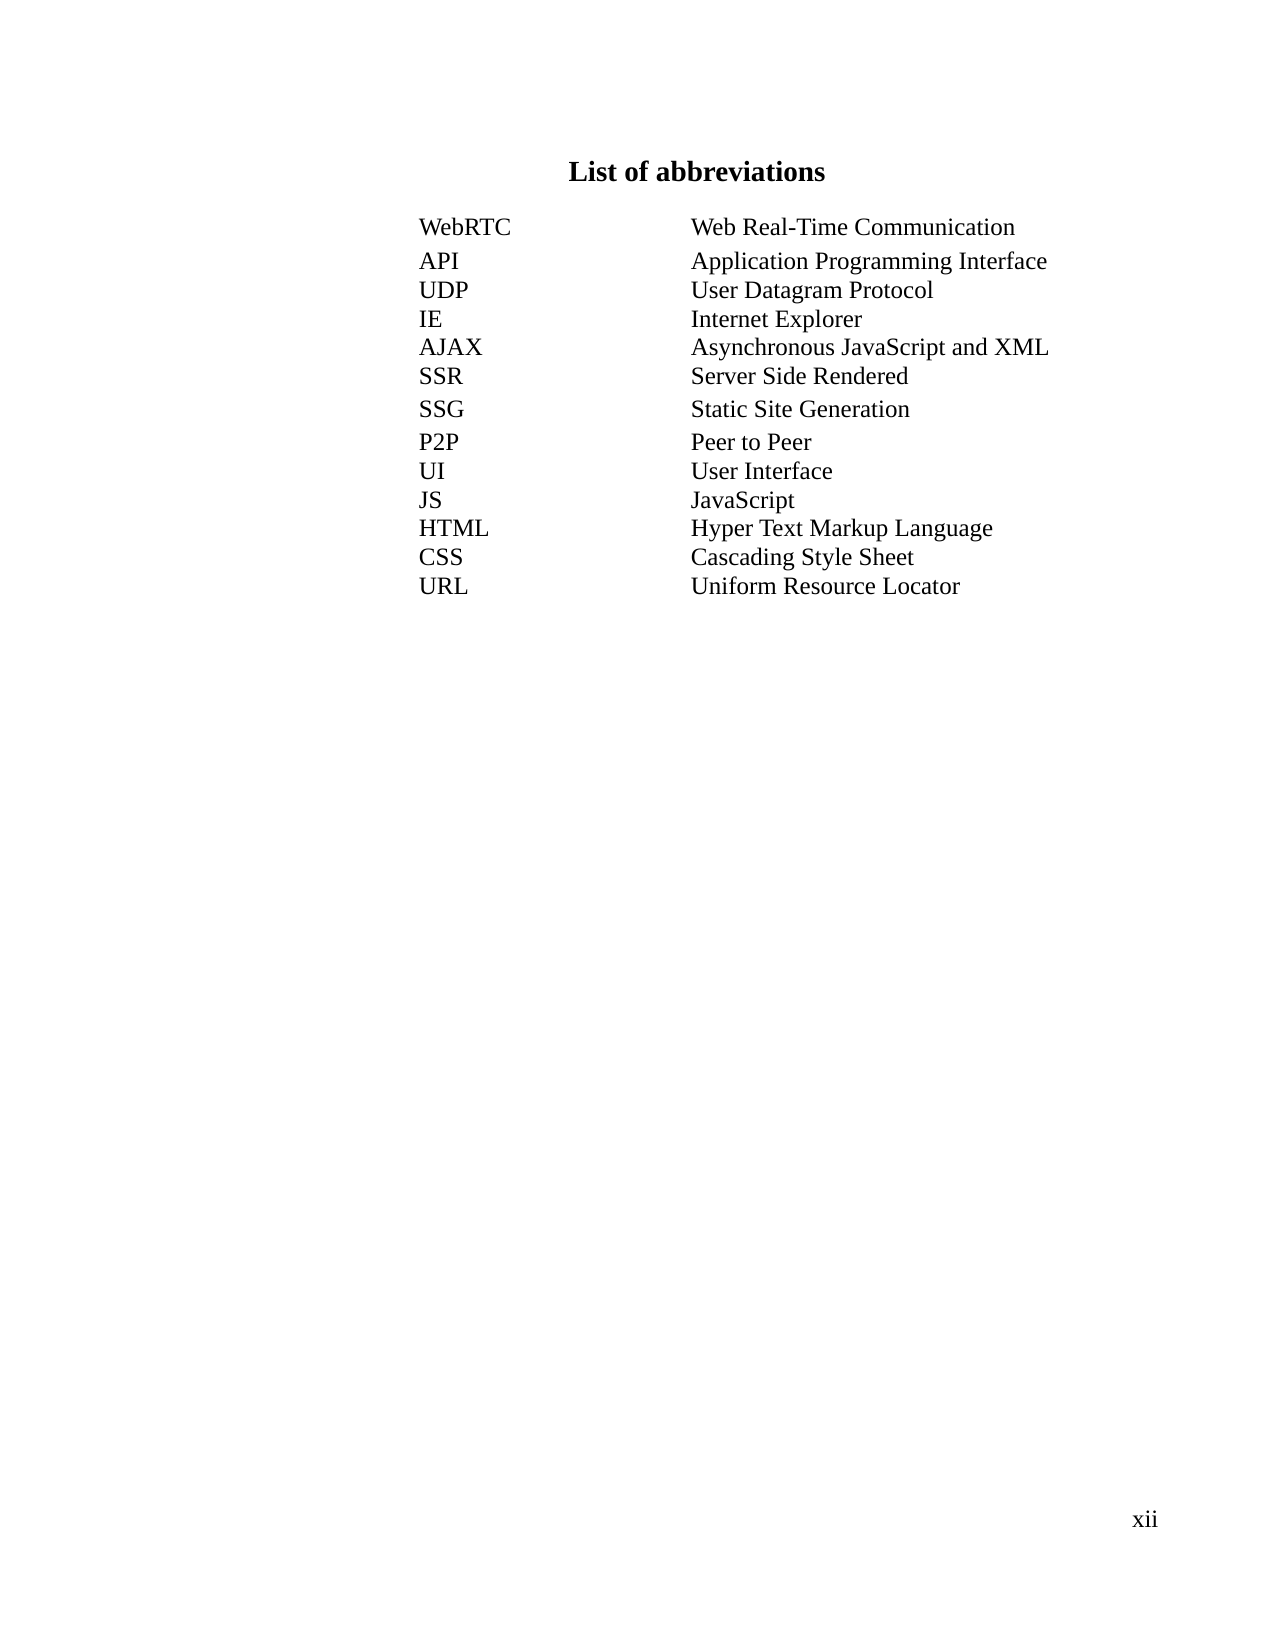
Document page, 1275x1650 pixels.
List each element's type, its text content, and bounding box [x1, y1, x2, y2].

table_cell Internet Explorer [691, 304, 1066, 332]
table_cell API [419, 246, 691, 275]
table_cell URL [419, 571, 691, 600]
table_cell Static Site Generation [691, 394, 1066, 427]
table_cell Cascading Style Sheet [691, 542, 1066, 571]
table_cell SSG [419, 394, 691, 427]
table_header WebRTC [419, 212, 691, 246]
table_cell UDP [419, 275, 691, 304]
table_cell Uniform Resource Locator [691, 571, 1066, 600]
table_cell User Interface [691, 456, 1066, 485]
table_cell Asynchronous JavaScript and XML [691, 333, 1066, 361]
table_cell JS [419, 485, 691, 513]
table_cell Hyper Text Markup Language [691, 514, 1066, 542]
table_cell Peer to Peer [691, 427, 1066, 456]
table_cell Application Programming Interface [691, 246, 1066, 275]
table_cell IE [419, 304, 691, 332]
table_cell P2P [419, 427, 691, 456]
table_cell UI [419, 456, 691, 485]
table_cell CSS [419, 542, 691, 571]
table_cell HTML [419, 514, 691, 542]
table_cell User Datagram Protocol [691, 275, 1066, 304]
table_cell Server Side Rendered [691, 361, 1066, 394]
table_header Web Real-Time Communication [691, 212, 1066, 246]
table_cell SSR [419, 361, 691, 394]
table_cell JavaScript [691, 485, 1066, 513]
subtitle List of abbreviations [236, 154, 1158, 187]
table_cell AJAX [419, 333, 691, 361]
